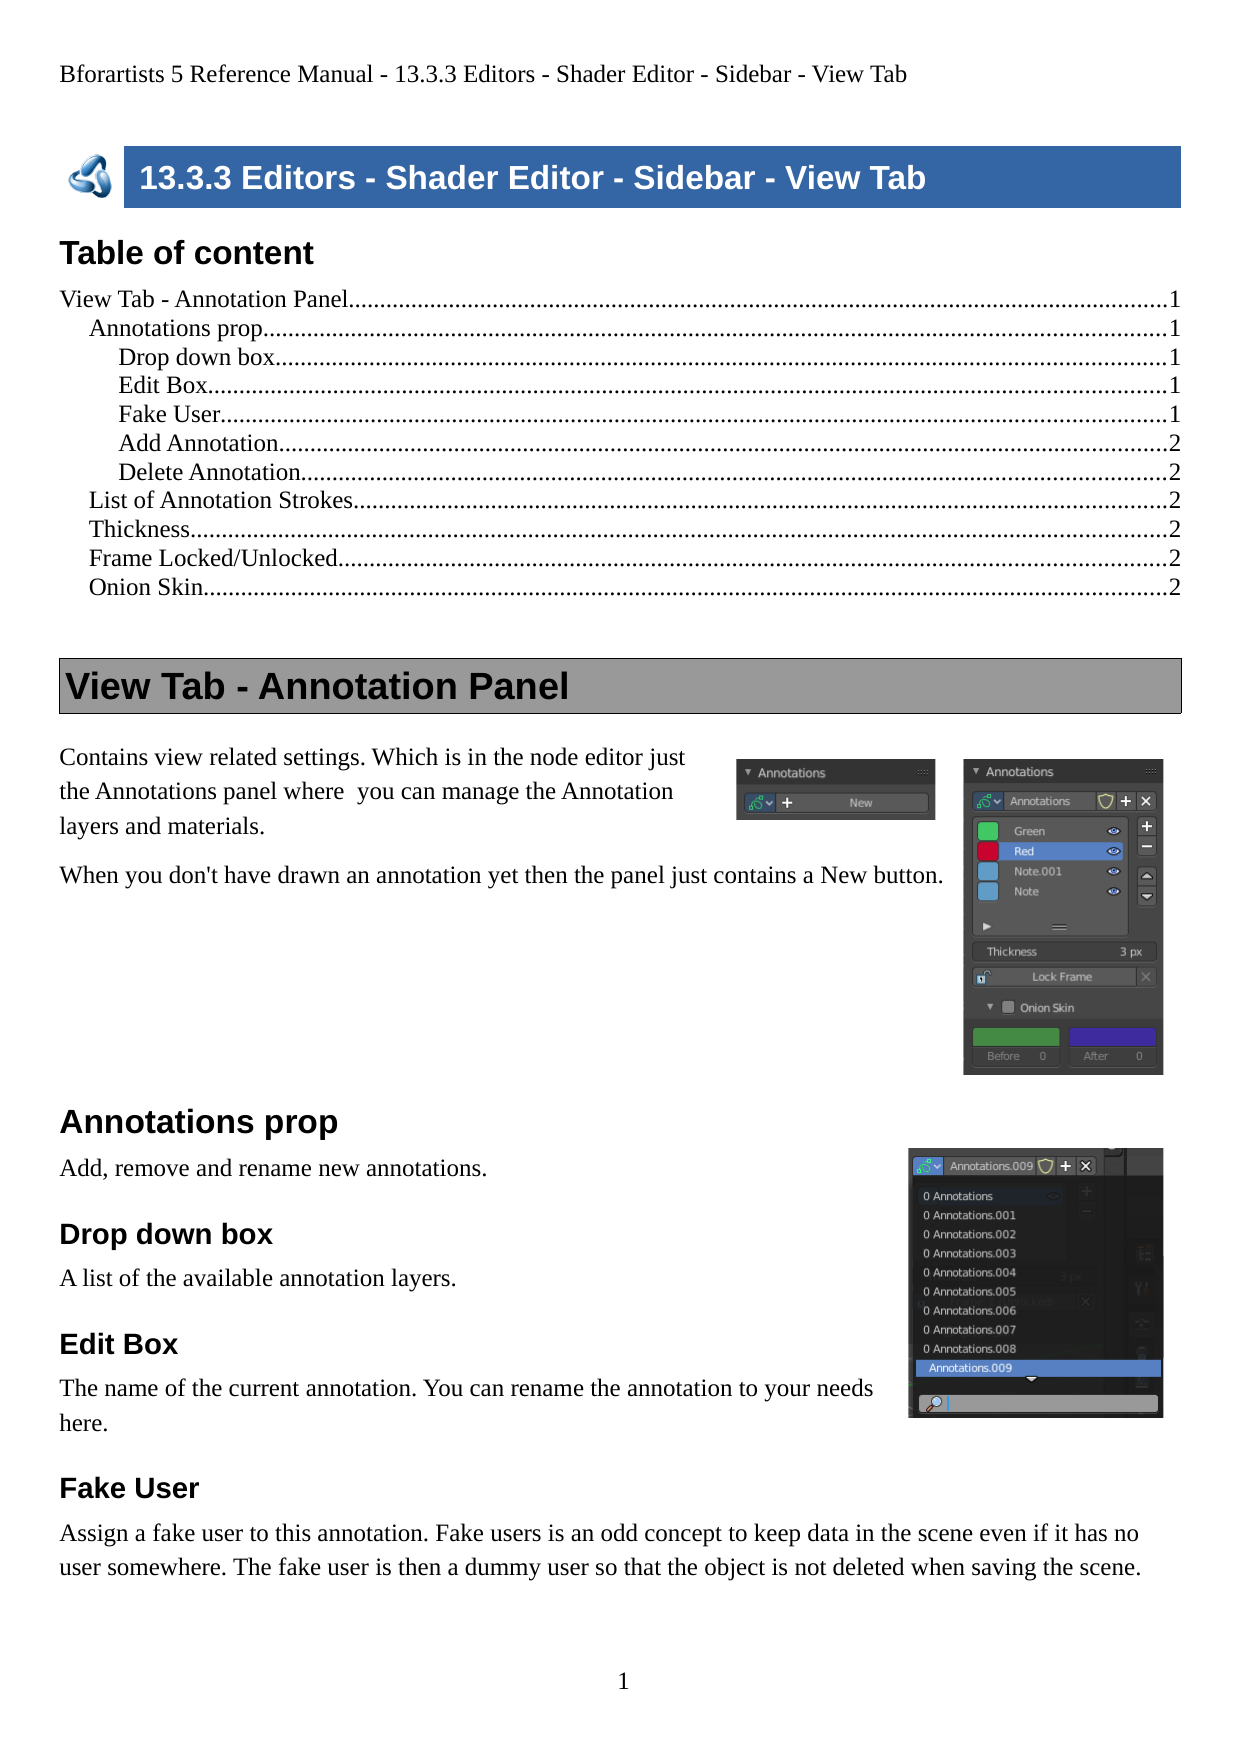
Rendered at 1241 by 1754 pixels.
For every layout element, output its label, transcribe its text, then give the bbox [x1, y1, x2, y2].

table_header View Tab - Annotation Panel [60, 659, 1181, 713]
text The name of the current annotation. You can rename the annotation to your needs here. [59, 1373, 1181, 1437]
text Assign a fake user to this annotation. Fake users is an odd concept to keep data in the scene even if it has no user somewhere. The fake user is then a dummy user so that the object is not deleted when saving the scene. [59, 1518, 1181, 1581]
subtitle Edit Box [59, 1327, 908, 1361]
text Delete Annotation 2 [118, 457, 1181, 485]
text When you don't have drawn an annotation yet then the panel just contains a New button. [59, 860, 963, 889]
text Add Annotation 2 [118, 428, 1181, 457]
picture [736, 759, 936, 820]
table_header [59, 146, 124, 208]
picture [963, 759, 1164, 1075]
text Drop down box 1 [118, 342, 1181, 370]
text Frame Locked/Unlocked 2 [88, 543, 1181, 572]
text Edit Box 1 [118, 370, 1181, 399]
text List of Annotation Strokes 2 [88, 485, 1181, 514]
subtitle Annotations prop [59, 1102, 1181, 1141]
table_header 13.3.3 Editors - Shader Editor - Sidebar - View Tab [124, 146, 1181, 208]
picture [65, 152, 114, 201]
subtitle Fake User [59, 1471, 1181, 1505]
subtitle Drop down box [59, 1217, 908, 1251]
text A list of the available annotation layers. [59, 1263, 908, 1292]
text Annotations prop 1 [88, 313, 1181, 342]
text Onion Skin 2 [88, 572, 1181, 600]
text Contains view related settings. Which is in the node editor just the Annotations panel where you can manage the Annotation layers and materials. [59, 742, 1181, 840]
subtitle [1164, 1327, 1181, 1361]
text Add, remove and rename new annotations. [59, 1153, 908, 1182]
subtitle [1164, 1217, 1181, 1251]
text Thickness 2 [88, 514, 1181, 543]
text View Tab - Annotation Panel 1 [59, 284, 1181, 313]
text Fake User 1 [118, 399, 1181, 428]
subtitle Table of content [59, 233, 1181, 272]
picture [908, 1148, 1164, 1418]
